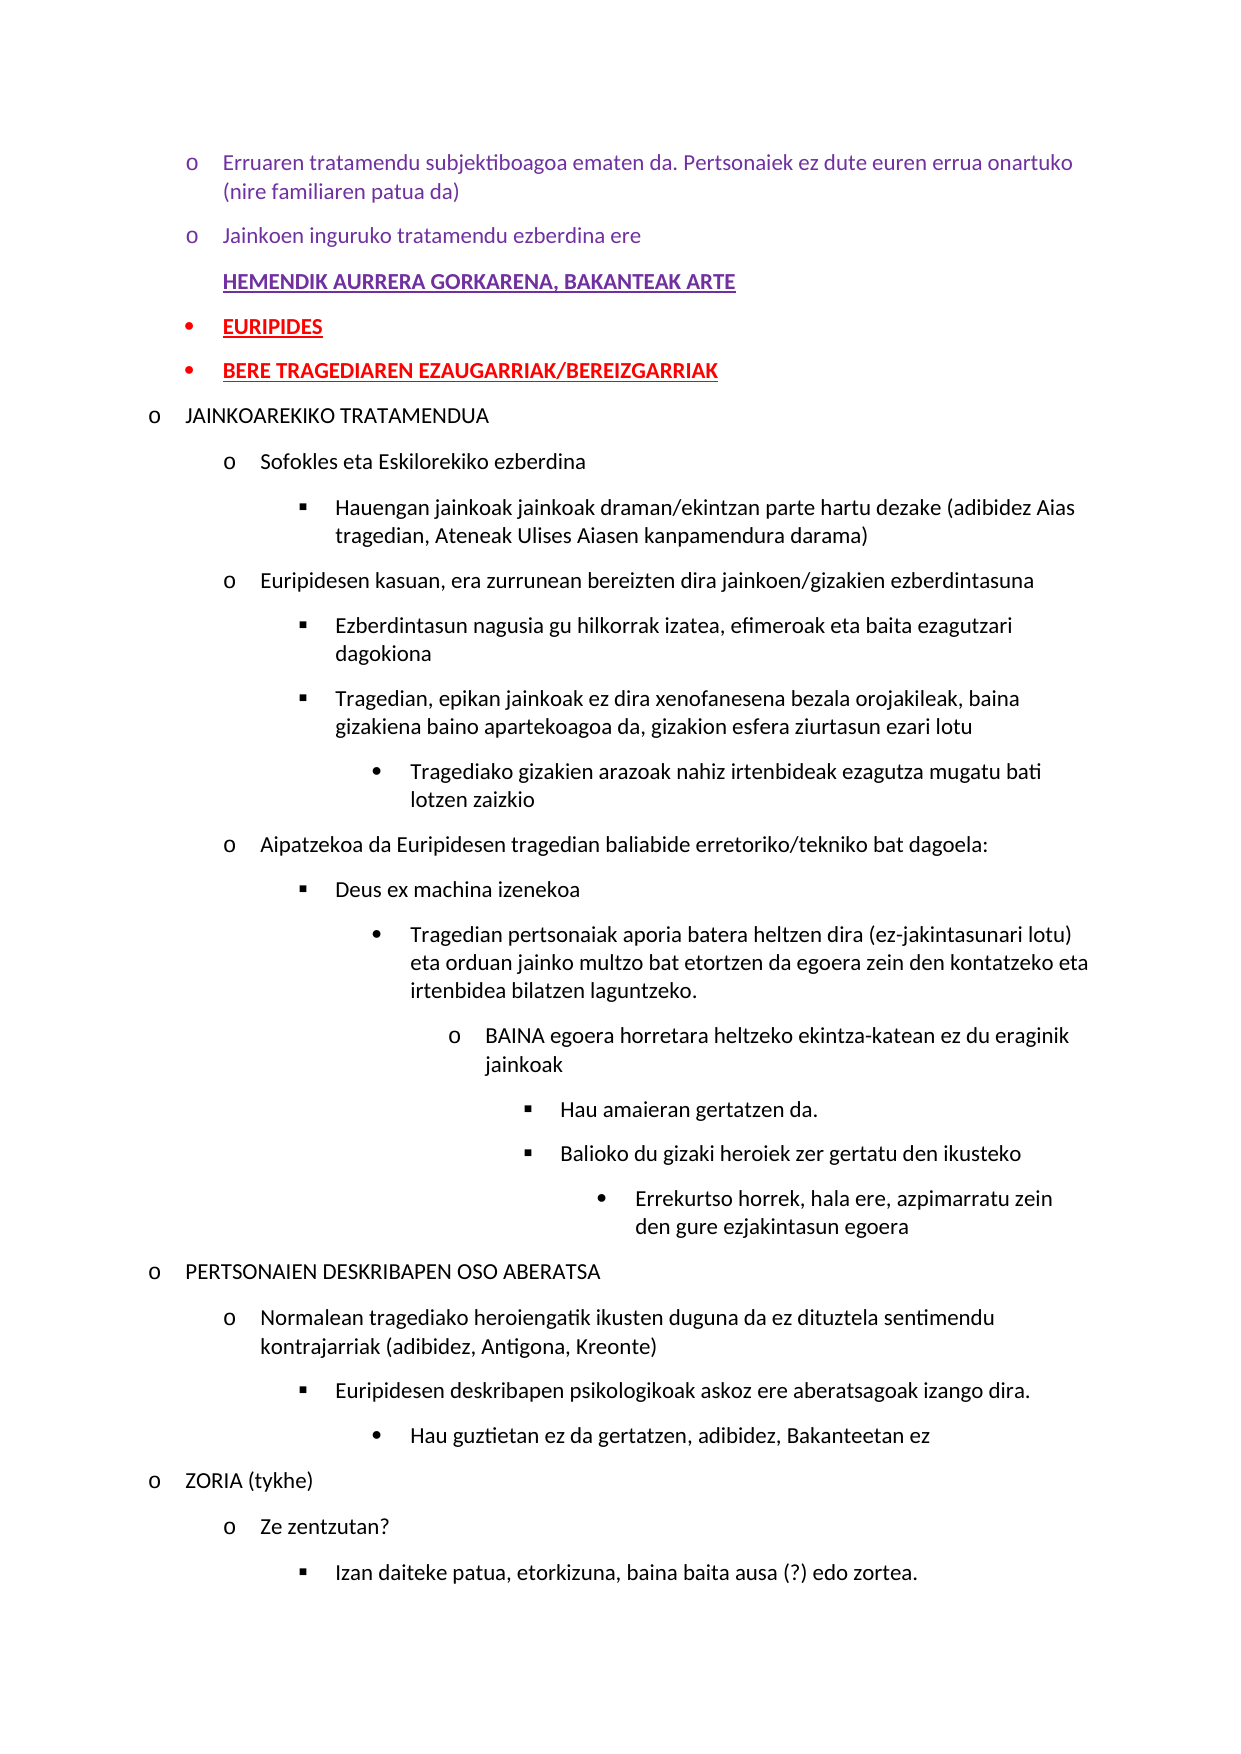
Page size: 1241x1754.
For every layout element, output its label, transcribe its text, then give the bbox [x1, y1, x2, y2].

list Erruaren tratamendu subjektiboagoa ematen da. Pertsonaiek ez dute euren errua onartuko (nire familiaren patua da) [185, 148, 1093, 205]
list BERE TRAGEDIAREN EZAUGARRIAK/BEREIZGARRIAK [185, 357, 1093, 385]
list Normalean tragediako heroiengatik ikusten duguna da ez dituztela sentimendu kontrajarriak (adibidez, Antigona, Kreonte) [223, 1303, 1093, 1360]
list Tragedian, epikan jainkoak ez dira xenofanesena bezala orojakileak, baina gizakiena baino apartekoagoa da, gizakion esfera ziurtasun ezari lotu [298, 684, 1093, 740]
list Ze zentzutan? [223, 1512, 1093, 1541]
list JAINKOAREKIKO TRATAMENDUA [148, 401, 1093, 431]
list Euripidesen deskribapen psikologikoak askoz ere aberatsagoak izango dira. [298, 1377, 1093, 1404]
list Aipatzekoa da Euripidesen tragedian baliabide erretoriko/tekniko bat dagoela: [223, 830, 1093, 859]
list Hau guztietan ez da gertatzen, adibidez, Bakanteetan ez [373, 1421, 1093, 1449]
list Tragedian pertsonaiak aporia batera heltzen dira (ez-jakintasunari lotu) eta orduan jainko multzo bat etortzen da egoera zein den kontatzeko eta irtenbidea bilatzen laguntzeko. [373, 920, 1093, 1004]
list PERTSONAIEN DESKRIBAPEN OSO ABERATSA [148, 1257, 1093, 1286]
list Hauengan jainkoak jainkoak draman/ekintzan parte hartu dezake (adibidez Aias tragedian, Ateneak Ulises Aiasen kanpamendura darama) [298, 493, 1093, 549]
list Sofokles eta Eskilorekiko ezberdina [223, 447, 1093, 476]
list Balioko du gizaki heroiek zer gertatu den ikusteko [523, 1139, 1093, 1167]
list BAINA egoera horretara heltzeko ekintza-katean ez du eraginik jainkoak [448, 1021, 1093, 1078]
list Euripidesen kasuan, era zurrunean bereizten dira jainkoen/gizakien ezberdintasuna [223, 566, 1093, 595]
list ZORIA (tykhe) [148, 1466, 1093, 1495]
list Ezberdintasun nagusia gu hilkorrak izatea, efimeroak eta baita ezagutzari dagokiona [298, 612, 1093, 668]
list EURIPIDES [185, 312, 1093, 340]
list Izan daiteke patua, etorkizuna, baina baita ausa (?) edo zortea. [298, 1558, 1093, 1586]
list Errekurtso horrek, hala ere, azpimarratu zein den gure ezjakintasun egoera [598, 1184, 1093, 1240]
list Deus ex machina izenekoa [298, 876, 1093, 903]
list Jainkoen inguruko tratamendu ezberdina ere [185, 221, 1093, 251]
list Tragediako gizakien arazoak nahiz irtenbideak ezagutza mugatu bati lotzen zaizkio [373, 757, 1093, 813]
list Hau amaieran gertatzen da. [523, 1095, 1093, 1123]
list HEMENDIK AURRERA GORKARENA, BAKANTEAK ARTE [223, 267, 1093, 295]
